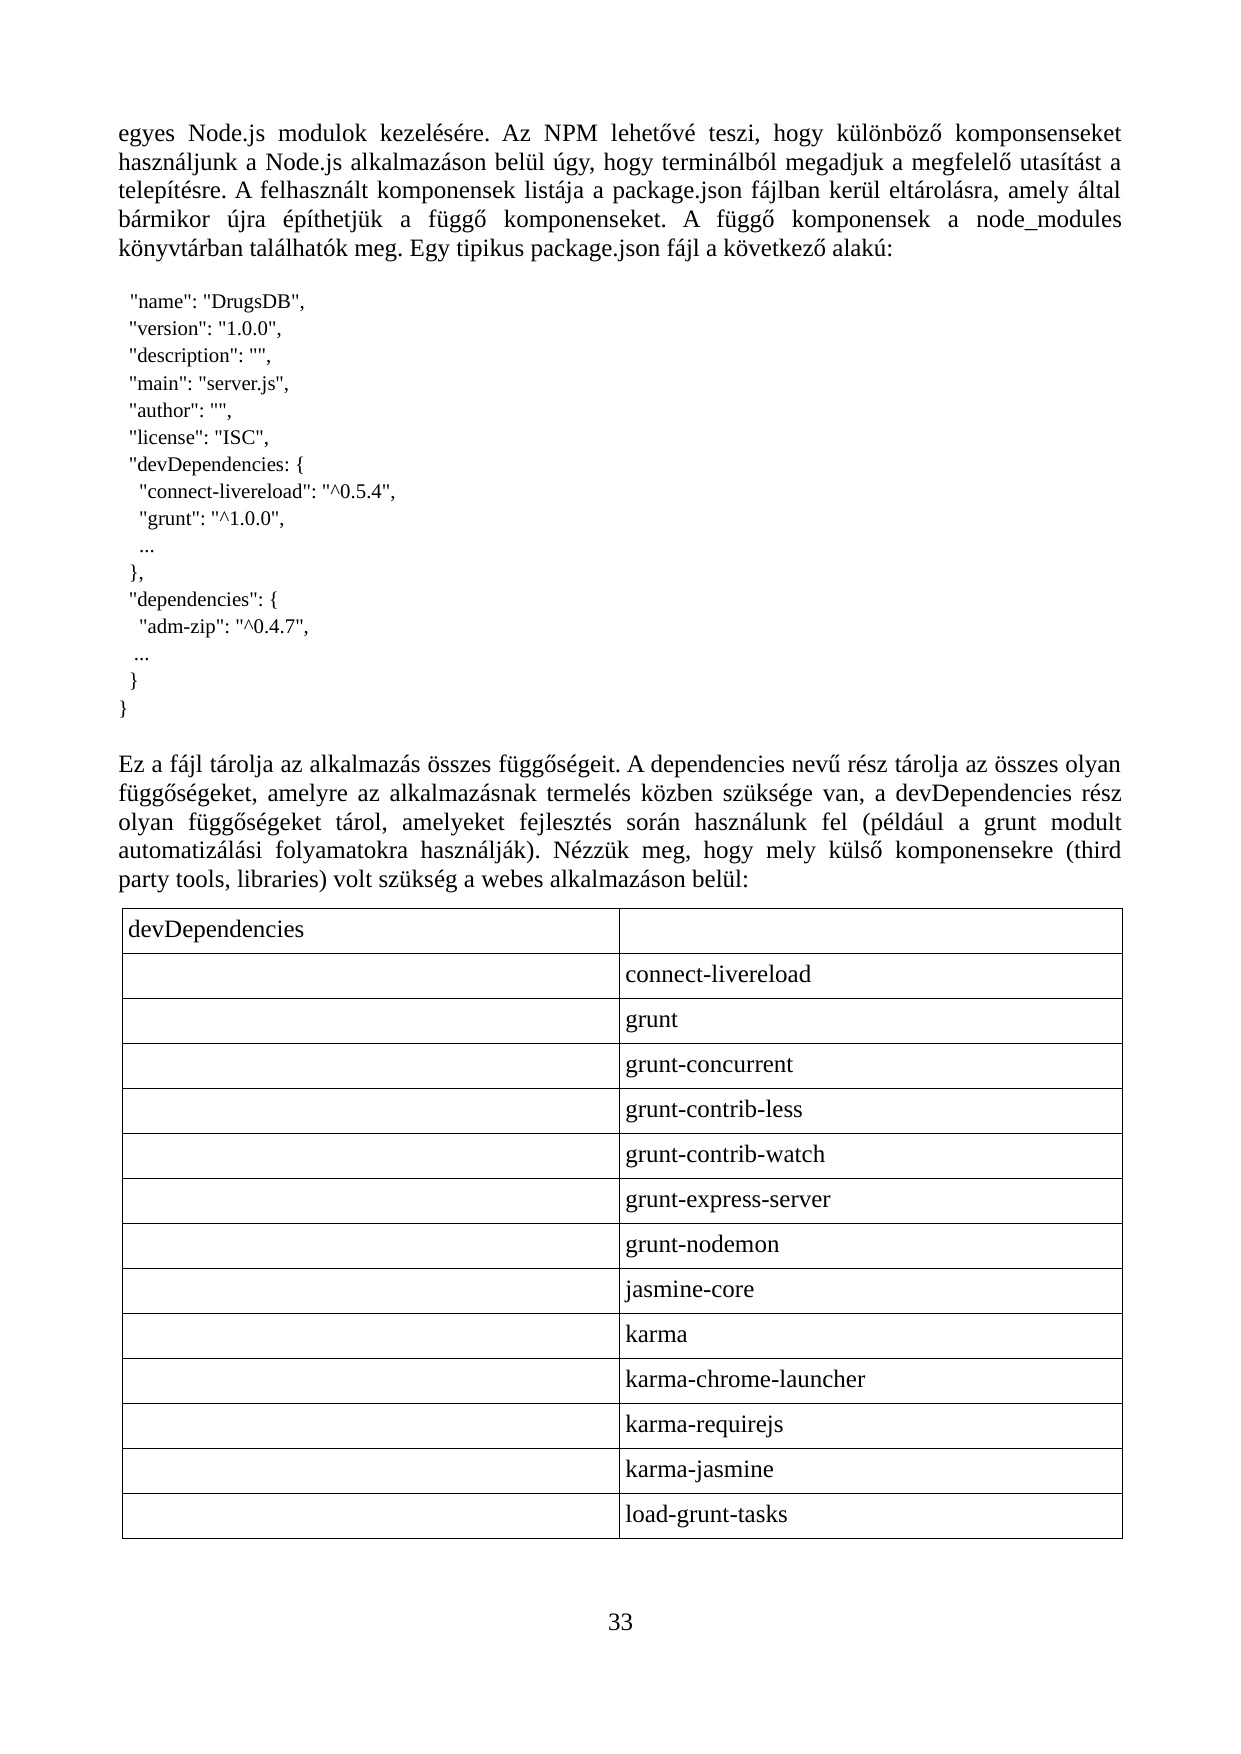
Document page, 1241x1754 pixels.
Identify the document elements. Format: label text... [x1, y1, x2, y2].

text } [118, 671, 1122, 692]
title egyes Node.js modulok kezelésére. Az NPM lehetővé teszi, hogy különböző komponsenseket használjunk a Node.js alkalmazáson belül úgy, hogy terminálból megadjuk a megfelelő utasítást a telepítésre. A felhasznált komponensek listája a package.json fájlban kerül eltárolásra, amely által bármikor újra építhetjük a függő komponenseket. A függő komponensek a node_modules könyvtárban találhatók meg. Egy tipikus package.json fájl a következő alakú: [118, 118, 1122, 262]
table_cell [123, 1359, 619, 1403]
table_cell jasmine-core [620, 1269, 1122, 1313]
table_header [620, 909, 1122, 953]
text "license": "ISC", [118, 427, 1122, 448]
table_cell [123, 1134, 619, 1178]
table_cell grunt-contrib-watch [620, 1134, 1122, 1178]
table_cell [123, 954, 619, 998]
table_cell [123, 999, 619, 1043]
table_cell [123, 1089, 619, 1133]
text "devDependencies: { [118, 454, 1122, 475]
table_cell [123, 1314, 619, 1358]
table_cell grunt [620, 999, 1122, 1043]
text } [118, 698, 1122, 719]
text "name": "DrugsDB", [118, 292, 1122, 313]
table_cell karma-chrome-launcher [620, 1359, 1122, 1403]
table_cell [123, 1224, 619, 1268]
table_cell karma-requirejs [620, 1404, 1122, 1448]
table_cell grunt-contrib-less [620, 1089, 1122, 1133]
table_cell [123, 1494, 619, 1538]
table_cell [123, 1269, 619, 1313]
table_cell connect-livereload [620, 954, 1122, 998]
text "dependencies": { [118, 590, 1122, 611]
text "grunt": "^1.0.0", [118, 508, 1122, 529]
text }, [118, 563, 1122, 584]
text "author": "", [118, 400, 1122, 421]
table_cell grunt-express-server [620, 1179, 1122, 1223]
text "version": "1.0.0", [118, 319, 1122, 340]
table_header devDependencies [123, 909, 619, 953]
table_cell grunt-nodemon [620, 1224, 1122, 1268]
table_cell grunt-concurrent [620, 1044, 1122, 1088]
table_cell [123, 1449, 619, 1493]
text "adm-zip": "^0.4.7", [118, 617, 1122, 638]
text "main": "server.js", [118, 373, 1122, 394]
text ... [118, 644, 1122, 665]
table_cell load-grunt-tasks [620, 1494, 1122, 1538]
table_cell [123, 1044, 619, 1088]
table_cell [123, 1404, 619, 1448]
text "connect-livereload": "^0.5.4", [118, 481, 1122, 502]
table_cell karma-jasmine [620, 1449, 1122, 1493]
text "description": "", [118, 346, 1122, 367]
text ... [118, 536, 1122, 557]
table_cell karma [620, 1314, 1122, 1358]
title Ez a fájl tárolja az alkalmazás összes függőségeit. A dependencies nevű rész tárolja az összes olyan függőségeket, amelyre az alkalmazásnak termelés közben szüksége van, a devDependencies rész olyan függőségeket tárol, amelyeket fejlesztés során használunk fel (például a grunt modult automatizálási folyamatokra használják). Nézzük meg, hogy mely külső komponensekre (third party tools, libraries) volt szükség a webes alkalmazáson belül: [118, 749, 1122, 893]
table_cell [123, 1179, 619, 1223]
